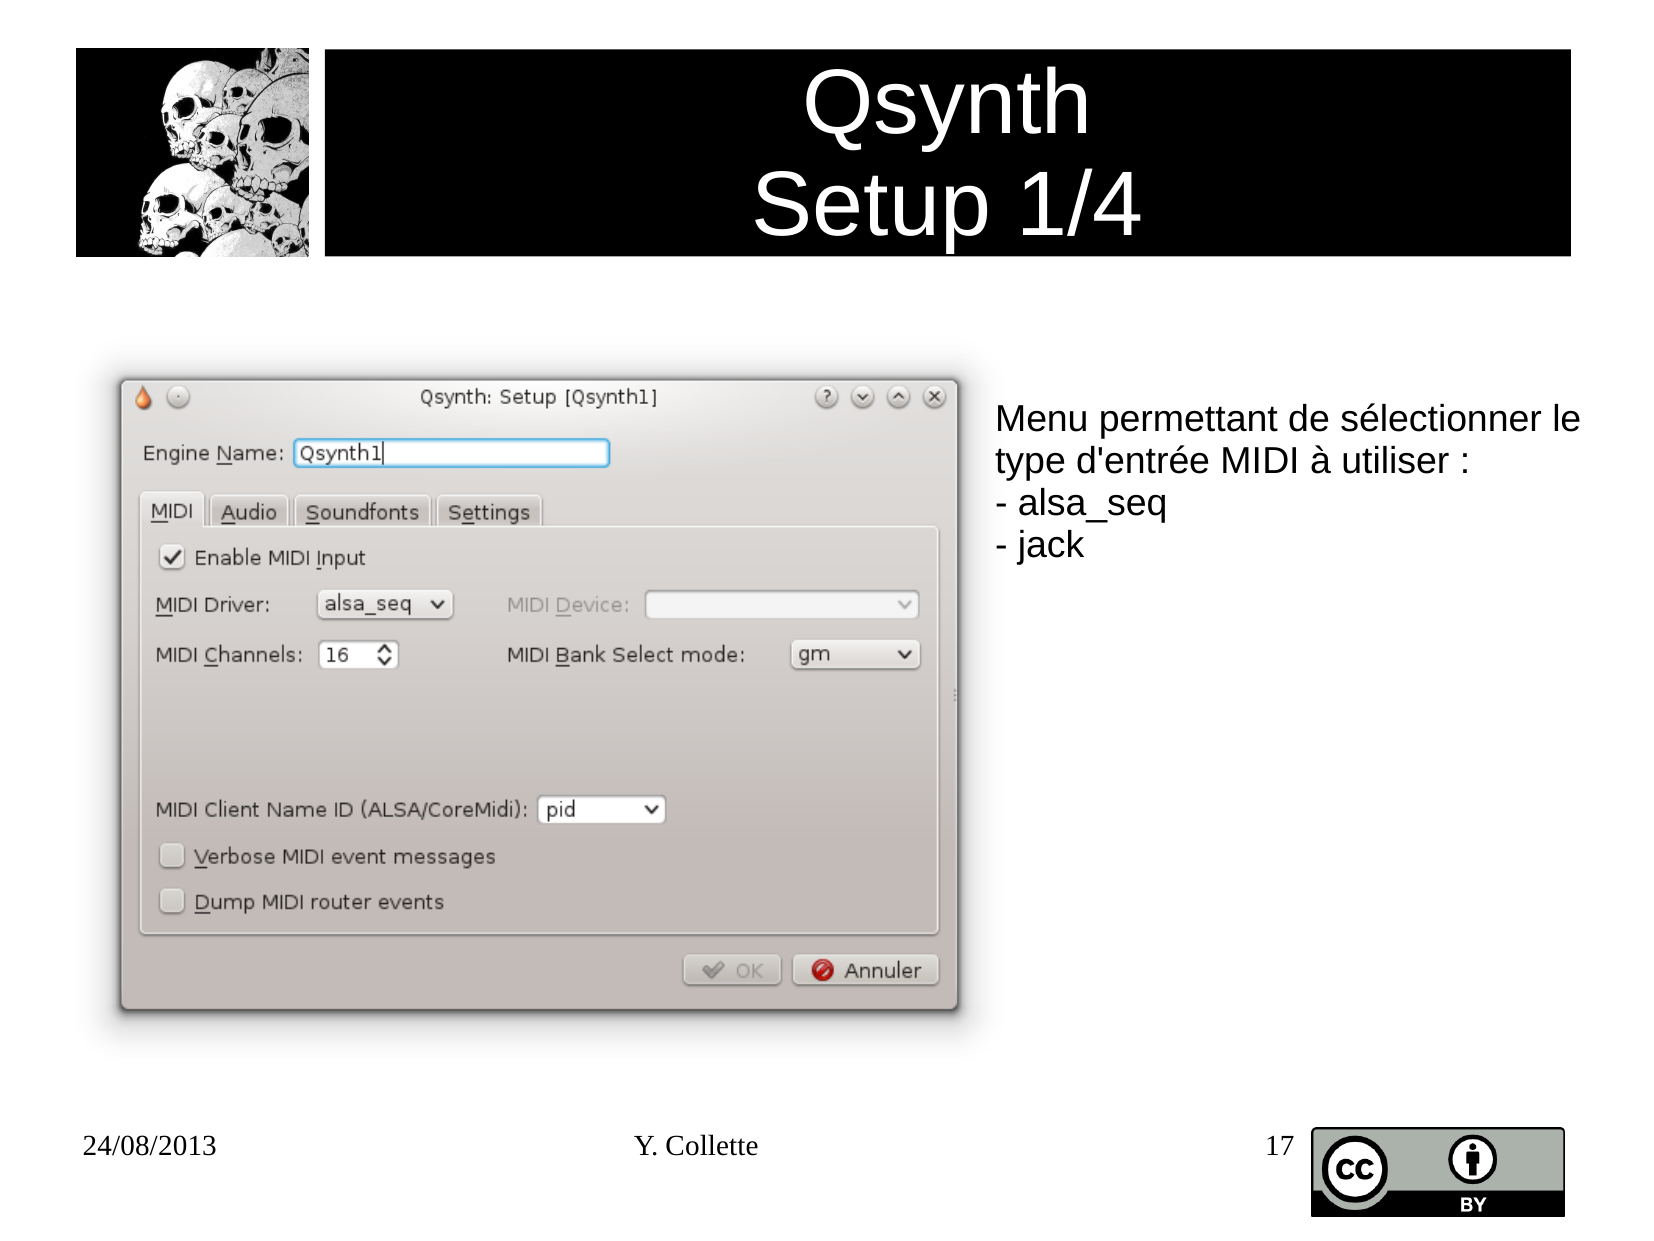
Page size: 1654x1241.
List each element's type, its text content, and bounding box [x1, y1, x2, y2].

picture [76, 48, 309, 257]
title Qsynth Setup 1/4 [324, 49, 1571, 257]
picture [1311, 1127, 1565, 1217]
picture [59, 318, 1020, 1072]
text_box Menu permettant de sélectionner le type d'entrée MIDI à utiliser : - alsa_seq - jack [980, 389, 1619, 573]
